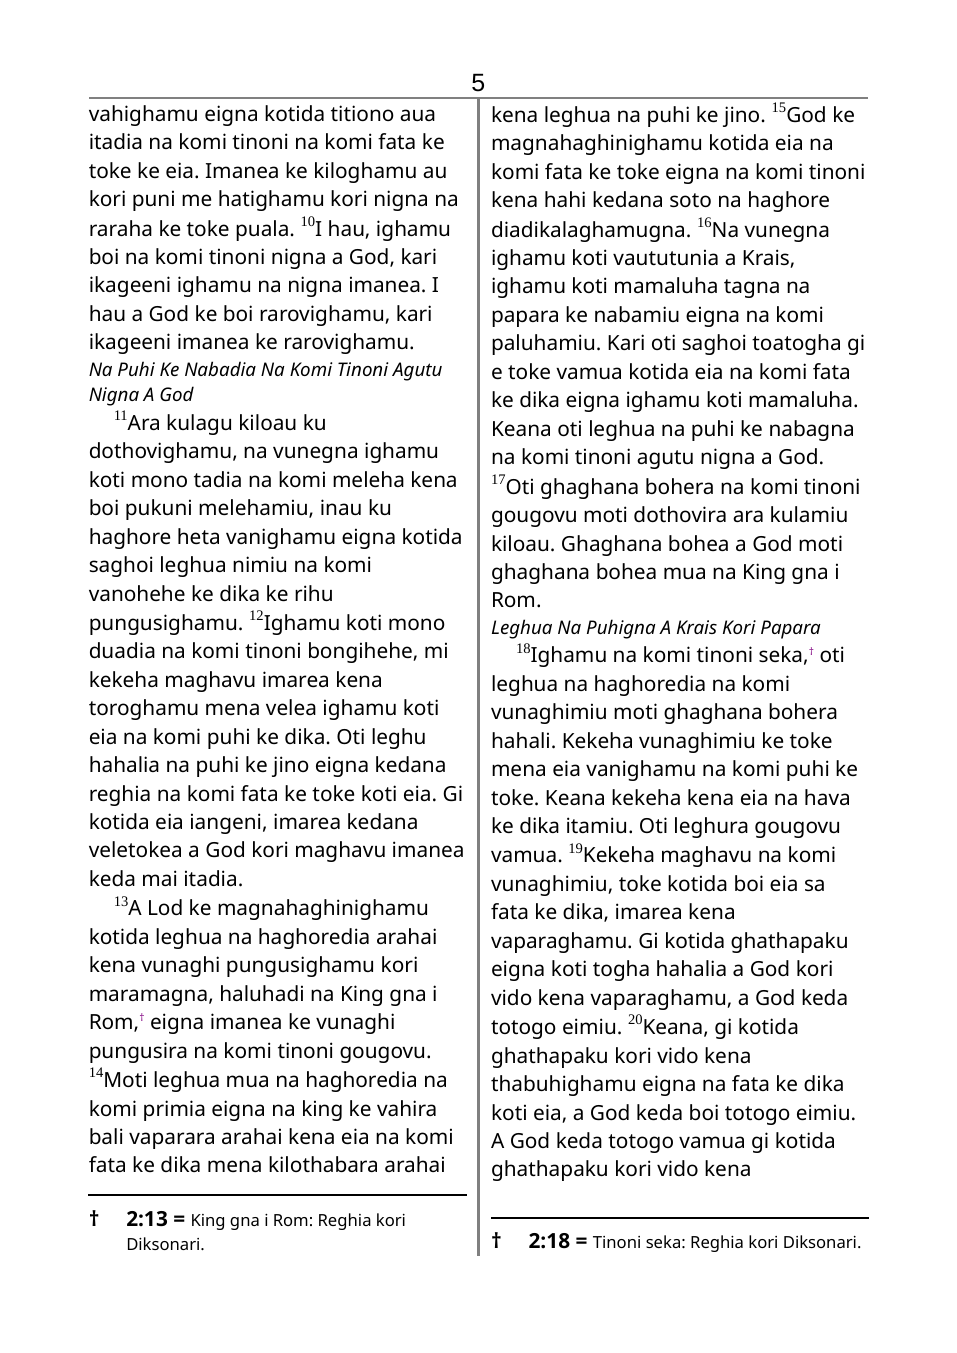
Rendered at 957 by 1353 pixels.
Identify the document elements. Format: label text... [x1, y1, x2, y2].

text 2:18 = Tinoni seka: Reghia kori Diksonari. [491, 1227, 868, 1255]
text 11Ara kulagu kiloau ku dothovighamu, na vunegna ighamu koti mono tadia na komi meleha kena boi pukuni melehamiu, inau ku haghore heta vanighamu eigna kotida saghoi leghua nimiu na komi vanohehe ke dika ke rihu pungusighamu. 12Ighamu koti mono duadia na komi tinoni bongihehe, mi kekeha maghavu imarea kena toroghamu mena velea ighamu koti eia na komi puhi ke dika. Oti leghu hahalia na puhi ke jino eigna kedana reghia na komi fata ke toke koti eia. Gi kotida eia iangeni, imarea kedana veletokea a God kori maghavu imanea keda mai itadia. [88, 407, 466, 892]
text 2:13 = King gna i Rom: Reghia kori Diksonari. [88, 1204, 466, 1255]
text kena leghua na puhi ke jino. 15God ke magnahaghinighamu kotida eia na komi fata ke toke eigna na komi tinoni kena hahi kedana soto na haghore diadikalaghamugna. 16Na vunegna ighamu koti vaututunia a Krais, ighamu koti mamaluha tagna na papara ke nabamiu eigna na komi paluhamiu. Kari oti saghoi toatogha gi e toke vamua kotida eia na komi fata ke dika eigna ighamu koti mamaluha. Keana oti leghua na puhi ke nabagna na komi tinoni agutu nigna a God. 17Oti ghaghana bohera na komi tinoni gougovu moti dothovira ara kulamiu kiloau. Ghaghana bohea a God moti ghaghana bohea mua na King gna i Rom. [491, 99, 868, 614]
text 13A Lod ke magnahaghinighamu kotida leghua na haghoredia arahai kena vunaghi pungusighamu kori maramagna, haluhadi na King gna i Rom, eigna imanea ke vunaghi pungusira na komi tinoni gougovu. 14Moti leghua mua na haghoredia na komi primia eigna na king ke vahira bali vaparara arahai kena eia na komi fata ke dika mena kilothabara arahai [88, 892, 466, 1179]
text Na Puhi Ke Nabadia Na Komi Tinoni Agutu Nigna A God [88, 356, 466, 407]
text Leghua Na Puhigna A Krais Kori Papara [491, 614, 868, 639]
text vahighamu eigna kotida titiono aua itadia na komi tinoni na komi fata ke toke ke eia. Imanea ke kiloghamu au kori puni me hatighamu kori nigna na raraha ke toke puala. 10I hau, ighamu boi na komi tinoni nigna a God, kari ikageeni ighamu na nigna imanea. I hau a God ke boi rarovighamu, kari ikageeni imanea ke rarovighamu. [88, 99, 466, 356]
text 18Ighamu na komi tinoni seka, oti leghua na haghoredia na komi vunaghimiu moti ghaghana bohera hahali. Kekeha vunaghimiu ke toke mena eia vanighamu na komi puhi ke toke. Keana kekeha kena eia na hava ke dika itamiu. Oti leghura gougovu vamua. 19Kekeha maghavu na komi vunaghimiu, toke kotida boi eia sa fata ke dika, imarea kena vaparaghamu. Gi kotida ghathapaku eigna koti togha hahalia a God kori vido kena vaparaghamu, a God keda totogo eimiu. 20Keana, gi kotida ghathapaku kori vido kena thabuhighamu eigna na fata ke dika koti eia, a God keda boi totogo eimiu. A God keda totogo vamua gi kotida ghathapaku kori vido kena [491, 639, 868, 1183]
